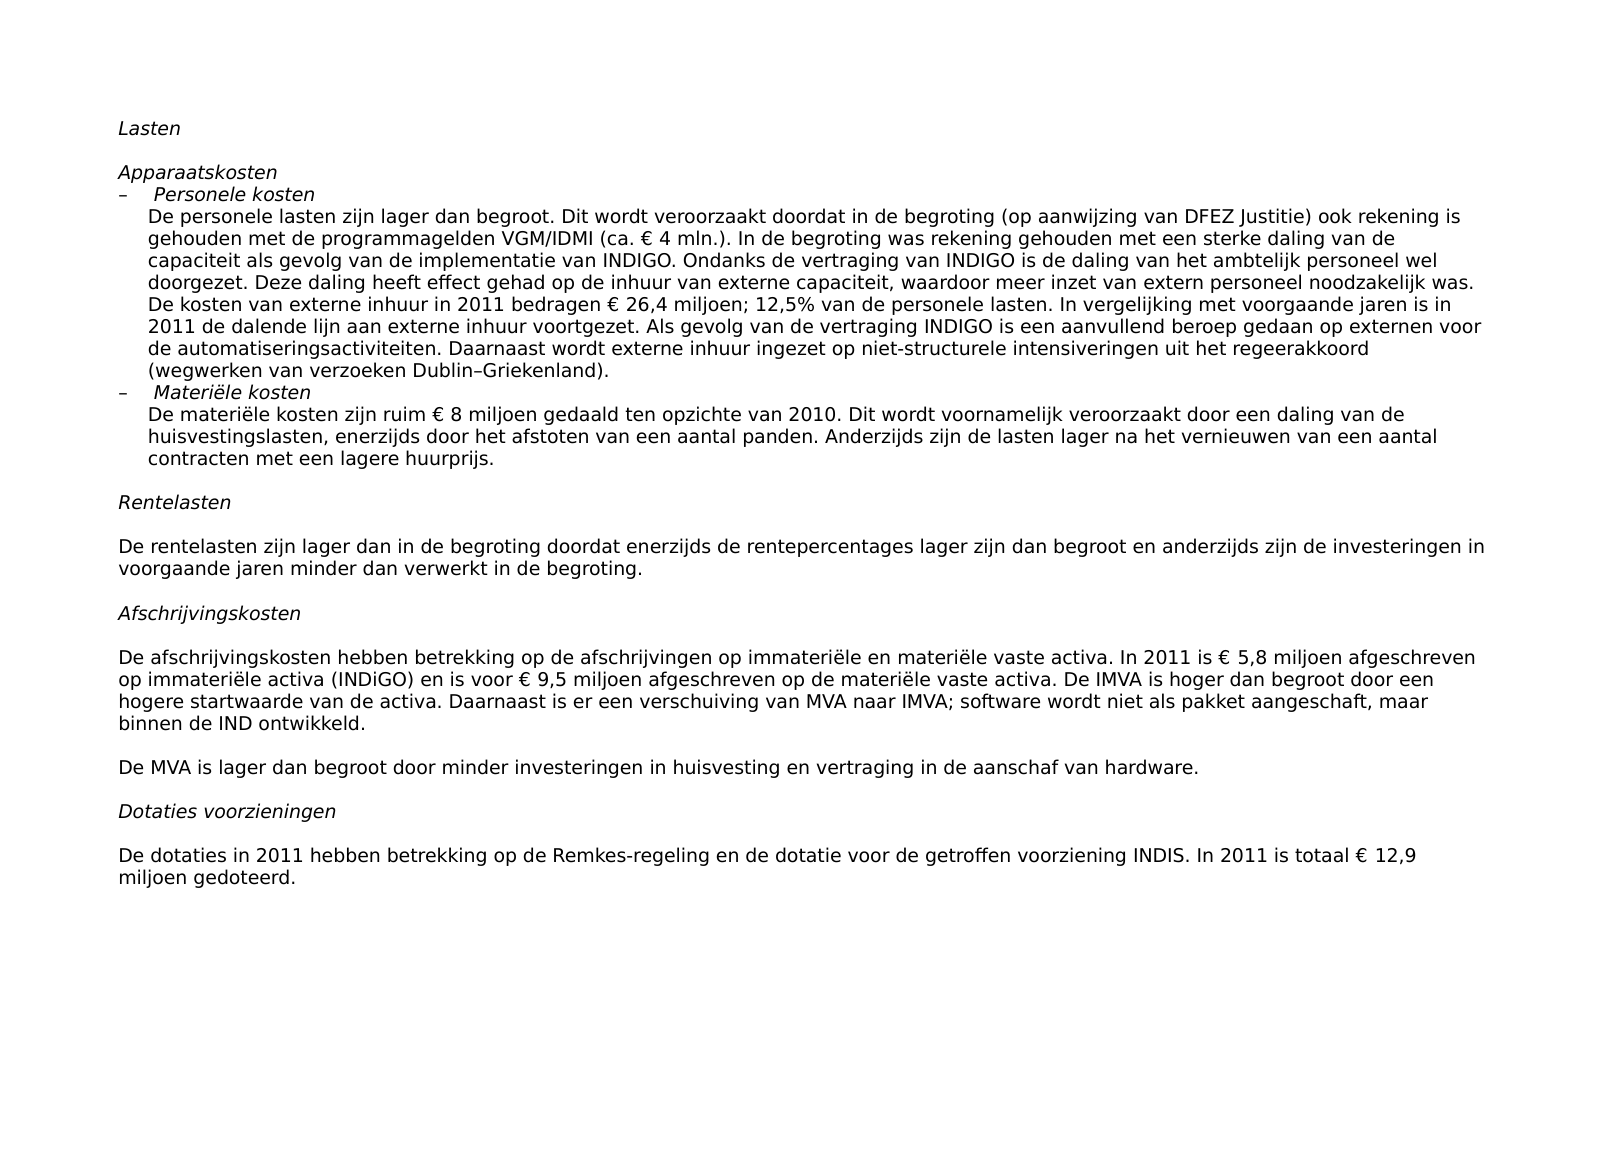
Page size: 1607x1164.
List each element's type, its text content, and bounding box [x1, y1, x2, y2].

subtitle Dotaties voorzieningen [118, 801, 1488, 823]
text De MVA is lager dan begroot door minder investeringen in huisvesting en vertraging in de aanschaf van hardware. [118, 757, 1488, 779]
subtitle Afschrijvingskosten [118, 602, 1488, 624]
text De personele lasten zijn lager dan begroot. Dit wordt veroorzaakt doordat in de begroting (op aanwijzing van DFEZ Justitie) ook rekening is gehouden met de programmagelden VGM/IDMI (ca. € 4 mln.). In de begroting was rekening gehouden met een sterke daling van de capaciteit als gevolg van de implementatie van INDIGO. Ondanks de vertraging van INDIGO is de daling van het ambtelijk personeel wel doorgezet. Deze daling heeft effect gehad op de inhuur van externe capaciteit, waardoor meer inzet van extern personeel noodzakelijk was. [148, 206, 1488, 294]
text – Personele kosten [118, 184, 1488, 206]
text De kosten van externe inhuur in 2011 bedragen € 26,4 miljoen; 12,5% van de personele lasten. In vergelijking met voorgaande jaren is in 2011 de dalende lijn aan externe inhuur voortgezet. Als gevolg van de vertraging INDIGO is een aanvullend beroep gedaan op externen voor de automatiseringsactiviteiten. Daarnaast wordt externe inhuur ingezet op niet-structurele intensiveringen uit het regeerakkoord (wegwerken van verzoeken Dublin–Griekenland). [148, 294, 1488, 382]
subtitle Rentelasten [118, 492, 1488, 514]
text – Materiële kosten [118, 382, 1488, 404]
subtitle Apparaatskosten [118, 162, 1488, 184]
text De materiële kosten zijn ruim € 8 miljoen gedaald ten opzichte van 2010. Dit wordt voornamelijk veroorzaakt door een daling van de huisvestingslasten, enerzijds door het afstoten van een aantal panden. Anderzijds zijn de lasten lager na het vernieuwen van een aantal contracten met een lagere huurprijs. [148, 404, 1488, 470]
text De afschrijvingskosten hebben betrekking op de afschrijvingen op immateriële en materiële vaste activa. In 2011 is € 5,8 miljoen afgeschreven op immateriële activa (INDiGO) en is voor € 9,5 miljoen afgeschreven op de materiële vaste activa. De IMVA is hoger dan begroot door een hogere startwaarde van de activa. Daarnaast is er een verschuiving van MVA naar IMVA; software wordt niet als pakket aangeschaft, maar binnen de IND ontwikkeld. [118, 647, 1488, 734]
text De dotaties in 2011 hebben betrekking op de Remkes-regeling en de dotatie voor de getroffen voorziening INDIS. In 2011 is totaal € 12,9 miljoen gedoteerd. [118, 845, 1488, 889]
subtitle Lasten [118, 118, 1488, 140]
text De rentelasten zijn lager dan in de begroting doordat enerzijds de rentepercentages lager zijn dan begroot en anderzijds zijn de investeringen in voorgaande jaren minder dan verwerkt in de begroting. [118, 536, 1488, 580]
